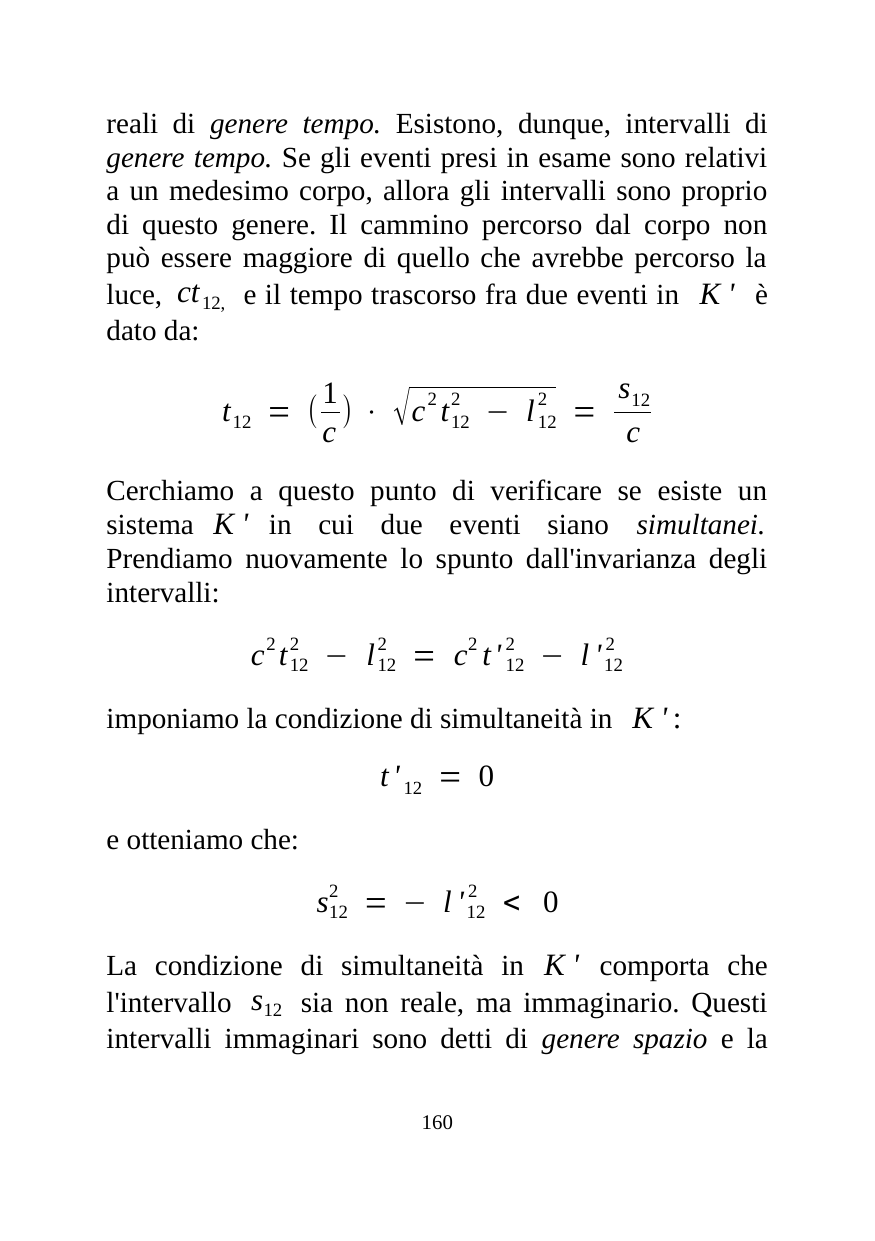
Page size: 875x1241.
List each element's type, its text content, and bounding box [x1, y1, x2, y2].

text Cerchiamo a questo punto di verificare se esiste un sistemain cui due eventi siano simultanei. Prendiamo nuovamente lo spunto dall'invarianza degli intervalli: [106, 473, 768, 608]
text La condizione di simultaneità incomporta che l'intervallosia non reale, ma immaginario. Questi intervalli immaginari sono detti di genere spazio e la [106, 948, 768, 1055]
text reali di genere tempo. Esistono, dunque, intervalli di genere tempo. Se gli eventi presi in esame sono relativi a un medesimo corpo, allora gli intervalli sono proprio di questo genere. Il cammino percorso dal corpo non può essere maggiore di quello che avrebbe percorso la luce, e il tempo trascorso fra due eventi inè dato da: [106, 106, 768, 347]
text imponiamo la condizione di simultaneità in [106, 700, 768, 735]
text e otteniamo che: [106, 822, 768, 856]
